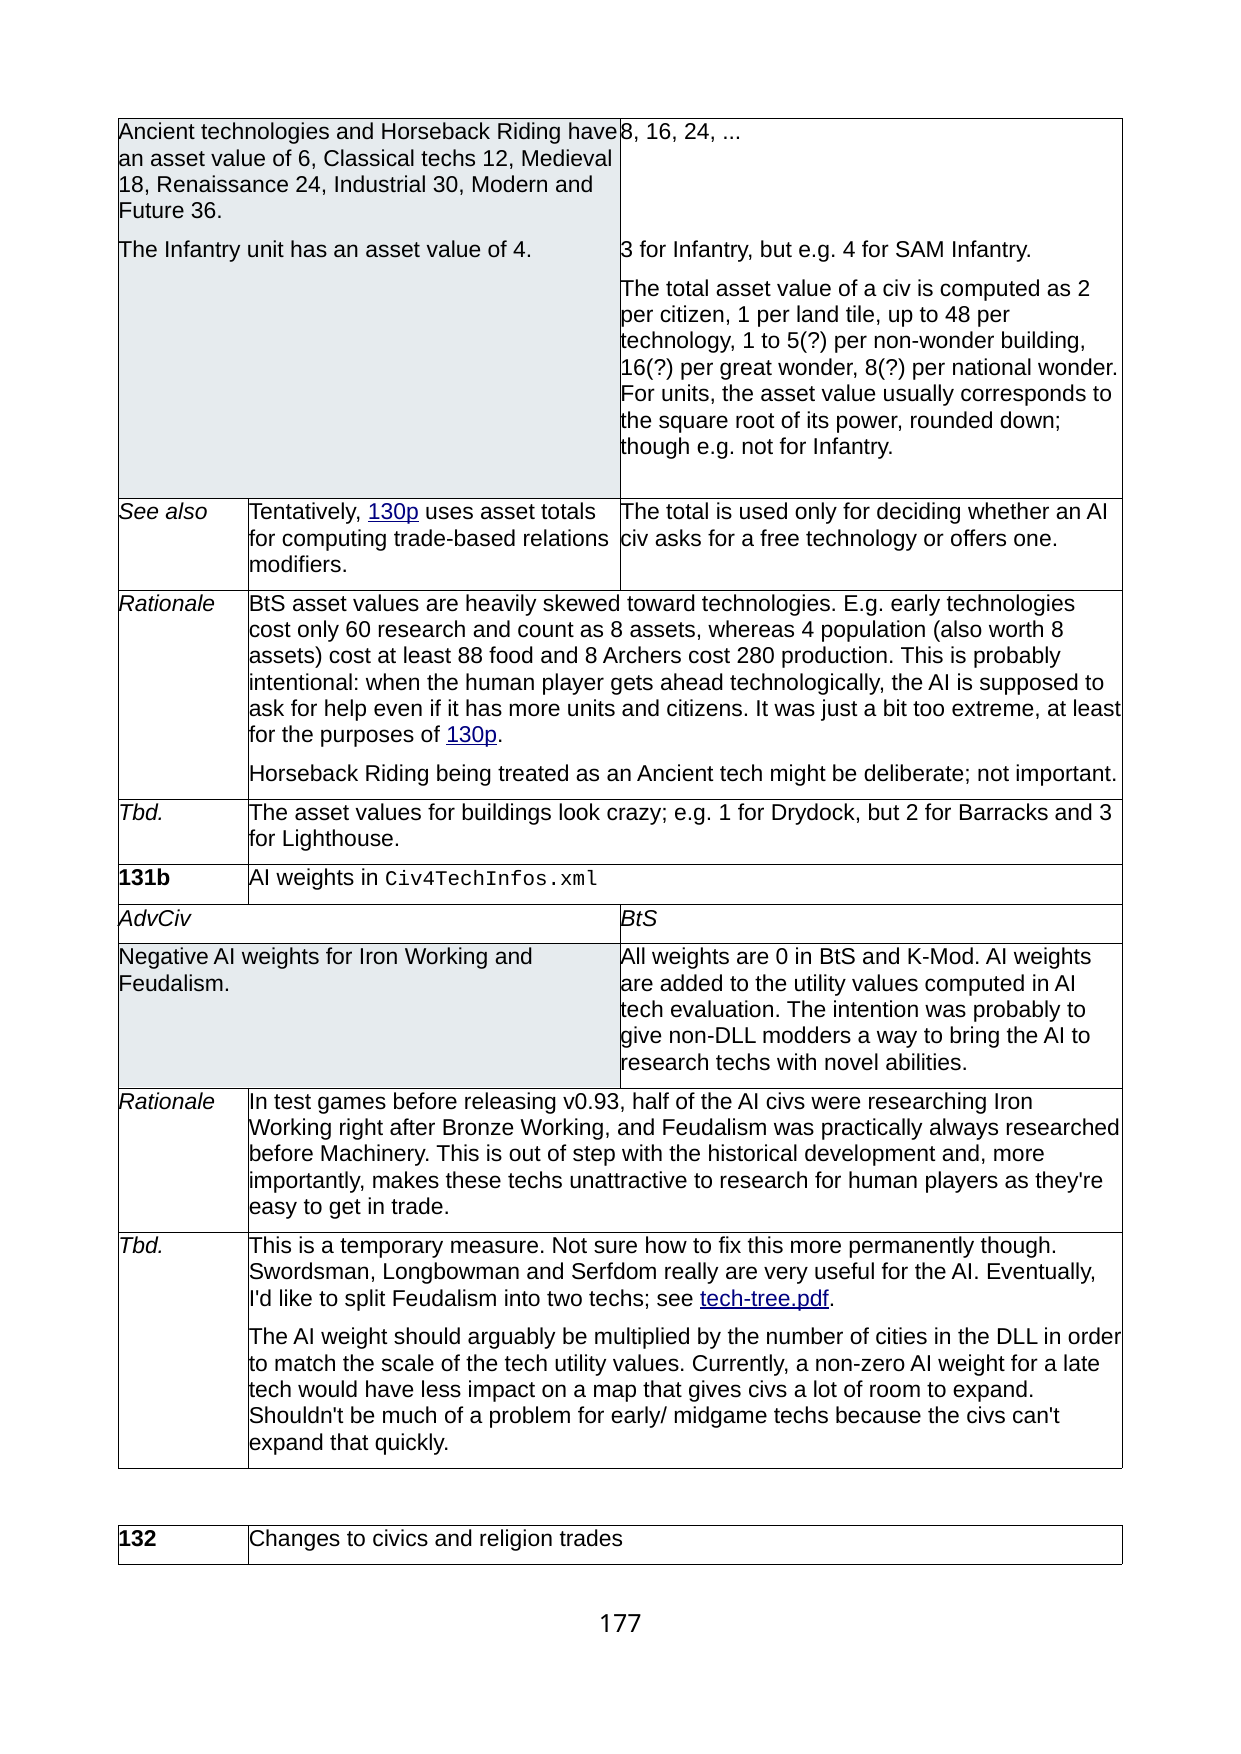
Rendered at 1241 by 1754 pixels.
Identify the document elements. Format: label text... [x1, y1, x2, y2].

table_cell Negative AI weights for Iron Working and Feudalism. [119, 944, 620, 1087]
table_cell AI weights in Civ4TechInfos.xml [249, 865, 1122, 904]
table_cell 131b [119, 865, 248, 904]
table_cell The total is used only for deciding whether an AI civ asks for a free technology or offers one. [621, 499, 1122, 589]
table_cell In test games before releasing v0.93, half of the AI civs were researching Iron Working right after Bronze Working, and Feudalism was practically always researched before Machinery. This is out of step with the historical development and, more importantly, makes these techs unattractive to research for human players as they're easy to get in trade. [249, 1089, 1122, 1232]
table_cell 8, 16, 24, ... 3 for Infantry, but e.g. 4 for SAM Infantry. The total asset value of a civ is computed as 2 per citizen, 1 per land tile, up to 48 per technology, 1 to 5(?) per non-wonder building, 16(?) per great wonder, 8(?) per national wonder. For units, the asset value usually corresponds to the square root of its power, rounded down; though e.g. not for Infantry. [621, 119, 1122, 498]
table_header 132 [119, 1526, 248, 1564]
table_cell Tentatively, 130p uses asset totals for computing trade-based relations modifiers. [249, 499, 620, 589]
table_cell Ancient technologies and Horseback Riding have an asset value of 6, Classical techs 12, Medieval 18, Renaissance 24, Industrial 30, Modern and Future 36. The Infantry unit has an asset value of 4. [119, 119, 620, 498]
table_cell AdvCiv [119, 905, 620, 943]
table_cell BtS [621, 905, 1122, 943]
table_cell This is a temporary measure. Not sure how to fix this more permanently though. Swordsman, Longbowman and Serfdom really are very useful for the AI. Eventually, I'd like to split Feudalism into two techs; see tech-tree.pdf. The AI weight should arguably be multiplied by the number of cities in the DLL in order to match the scale of the tech utility values. Currently, a non-zero AI weight for a late tech would have less impact on a map that gives civs a lot of room to expand. Shouldn't be much of a problem for early/ midgame techs because the civs can't expand that quickly. [249, 1233, 1122, 1467]
table_cell See also [119, 499, 248, 589]
table_cell Rationale [119, 1089, 248, 1232]
table_cell The asset values for buildings look crazy; e.g. 1 for Drydock, but 2 for Barracks and 3 for Lighthouse. [249, 800, 1122, 864]
table_cell BtS asset values are heavily skewed toward technologies. E.g. early technologies cost only 60 research and count as 8 assets, whereas 4 population (also worth 8 assets) cost at least 88 food and 8 Archers cost 280 production. This is probably intentional: when the human player gets ahead technologically, the AI is supposed to ask for help even if it has more units and citizens. It was just a bit too extreme, at least for the purposes of 130p. Horseback Riding being treated as an Ancient tech might be deliberate; not important. [249, 591, 1122, 799]
table_cell Tbd. [119, 800, 248, 864]
table_cell Tbd. [119, 1233, 248, 1467]
table_cell All weights are 0 in BtS and K-Mod. AI weights are added to the utility values computed in AI tech evaluation. The intention was probably to give non-DLL modders a way to bring the AI to research techs with novel abilities. [621, 944, 1122, 1087]
table_header Changes to civics and religion trades [249, 1526, 1122, 1564]
table_cell Rationale [119, 591, 248, 799]
